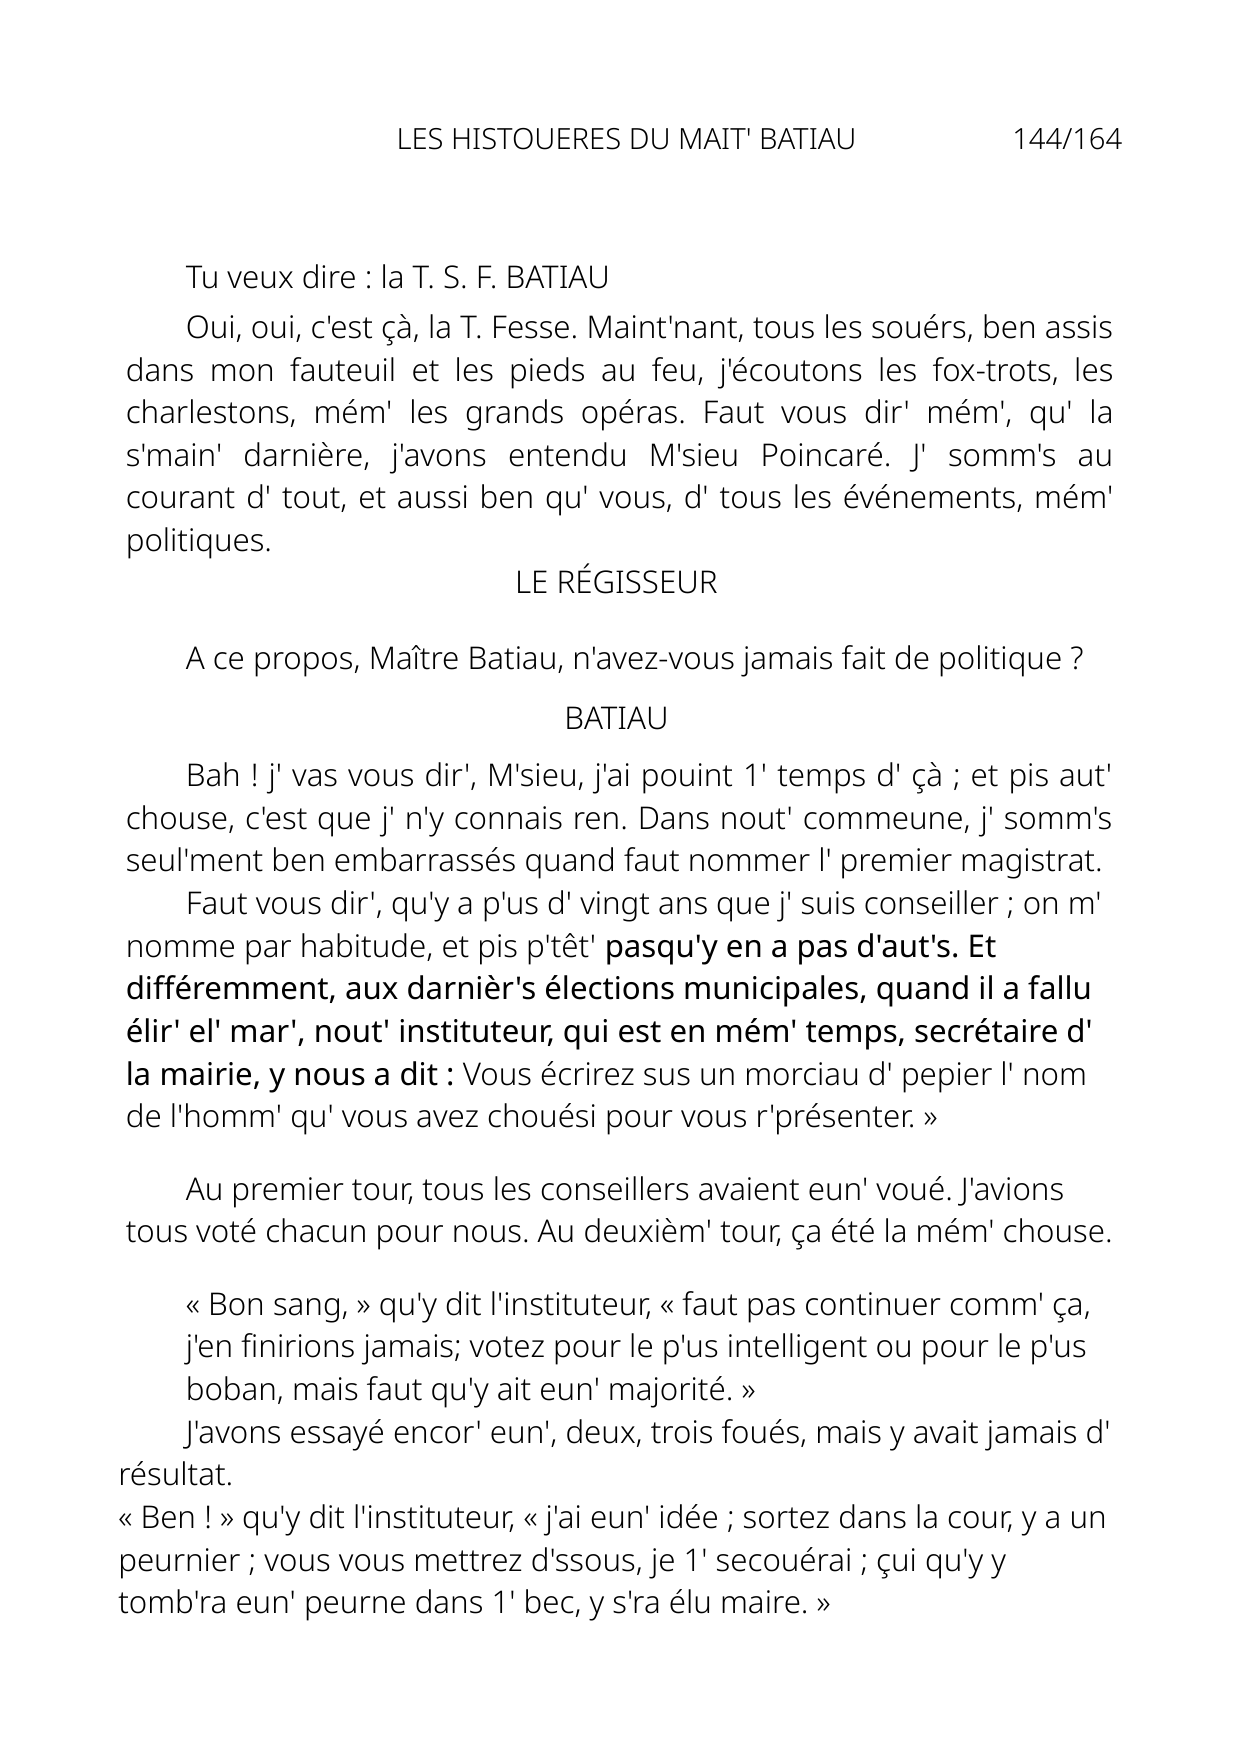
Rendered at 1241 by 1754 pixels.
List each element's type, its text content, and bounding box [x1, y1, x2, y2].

text Faut vous dir', qu'y a p'us d' vingt ans que j' suis conseiller ; on m' nomme par habitude, et pis p'têt' pasqu'y en a pas d'aut's. Et différemment, aux darnièr's élections municipales, quand il a fallu élir' el' mar', nout' instituteur, qui est en mém' temps, secrétaire d' la mairie, y nous a dit : Vous écrirez sus un morciau d' pepier l' nom de l'homm' qu' vous avez chouési pour vous r'présenter. » [126, 881, 1114, 1137]
text Tu veux dire : la T. S. F. BATIAU [186, 230, 762, 297]
text A ce propos, Maître Batiau, n'avez-vous jamais fait de politique ? [126, 636, 1114, 678]
text Au premier tour, tous les conseillers avaient eun' voué. J'avions tous voté chacun pour nous. Au deuxièm' tour, ça été la mém' chouse. [126, 1167, 1114, 1252]
list « Bon sang, » qu'y dit l'instituteur, « faut pas continuer comm' ça, j'en finirions jamais; votez pour le p'us intelligent ou pour le p'us boban, mais faut qu'y ait eun' majorité. » [118, 1282, 1122, 1410]
text J'avons essayé encor' eun', deux, trois foués, mais y avait jamais d' résultat. [118, 1410, 1122, 1495]
text LE RÉGISSEUR [118, 561, 1114, 603]
text Bah ! j' vas vous dir', M'sieu, j'ai pouint 1' temps d' çà ; et pis aut' chouse, c'est que j' n'y connais ren. Dans nout' commeune, j' somm's seul'ment ben embarrassés quand faut nommer l' premier magistrat. [126, 753, 1114, 881]
list « Ben ! » qu'y dit l'instituteur, « j'ai eun' idée ; sortez dans la cour, y a un peurnier ; vous vous mettrez d'ssous, je 1' secouérai ; çui qu'y y tomb'ra eun' peurne dans 1' bec, y s'ra élu maire. » [118, 1495, 1122, 1623]
text BATIAU [118, 678, 1114, 738]
text Oui, oui, c'est çà, la T. Fesse. Maint'nant, tous les souérs, ben assis dans mon fauteuil et les pieds au feu, j'écoutons les fox-trots, les charlestons, mém' les grands opéras. Faut vous dir' mém', qu' la s'main' darnière, j'avons entendu M'sieu Poincaré. J' somm's au courant d' tout, et aussi ben qu' vous, d' tous les événements, mém' politiques. [126, 305, 1114, 561]
